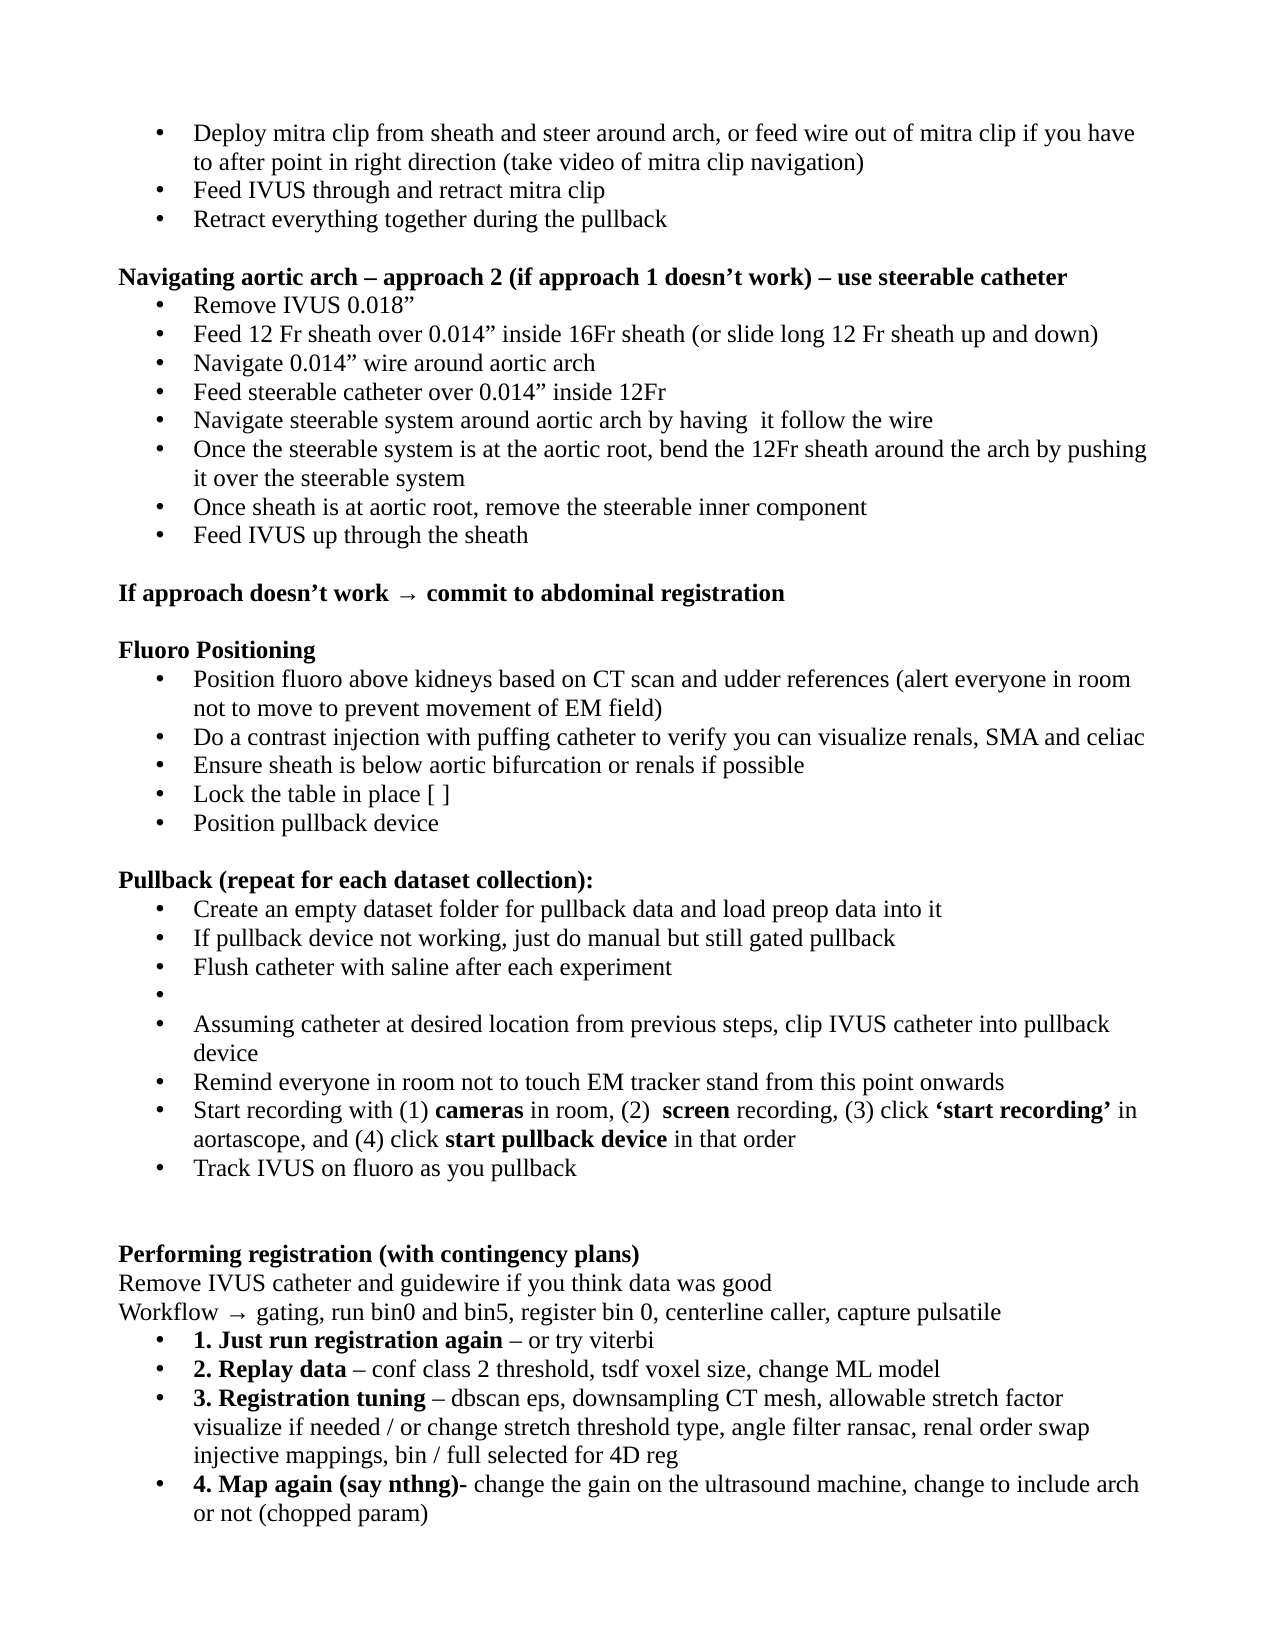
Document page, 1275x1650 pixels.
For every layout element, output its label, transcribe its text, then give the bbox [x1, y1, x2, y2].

list Ensure sheath is below aortic bifurcation or renals if possible [156, 751, 1157, 779]
list Start recording with (1) cameras in room, (2) screen recording, (3) click ‘start recording’ in aortascope, and (4) click start pullback device in that order [156, 1096, 1157, 1153]
list 3. Registration tuning – dbscan eps, downsampling CT mesh, allowable stretch factor visualize if needed / or change stretch threshold type, angle filter ransac, renal order swap injective mappings, bin / full selected for 4D reg [156, 1383, 1157, 1469]
list Feed IVUS through and retract mitra clip [156, 176, 1157, 204]
list Feed 12 Fr sheath over 0.014” inside 16Fr sheath (or slide long 12 Fr sheath up and down) [156, 319, 1157, 348]
list Position pullback device [156, 808, 1157, 837]
list Flush catheter with saline after each experiment [156, 952, 1157, 981]
text If approach doesn’t work → commit to abdominal registration [118, 578, 1157, 607]
list 4. Map again (say nthng)- change the gain on the ultrasound machine, change to include arch or not (chopped param) [156, 1469, 1157, 1527]
text Navigating aortic arch – approach 2 (if approach 1 doesn’t work) – use steerable catheter [118, 262, 1157, 291]
list Do a contrast injection with puffing catheter to verify you can visualize renals, SMA and celiac [156, 722, 1157, 751]
list Retract everything together during the pullback [156, 204, 1157, 233]
list 2. Replay data – conf class 2 threshold, tsdf voxel size, change ML model [156, 1354, 1157, 1383]
list Once sheath is at aortic root, remove the steerable inner component [156, 492, 1157, 521]
list Navigate 0.014” wire around aortic arch [156, 348, 1157, 377]
list Feed steerable catheter over 0.014” inside 12Fr [156, 377, 1157, 406]
list Lock the table in place [ ] [156, 779, 1157, 808]
list 1. Just run registration again – or try viterbi [156, 1326, 1157, 1354]
text Pullback (repeat for each dataset collection): [118, 866, 1157, 894]
text Performing registration (with contingency plans) [118, 1239, 1157, 1268]
text Fluoro Positioning [118, 636, 1157, 664]
list Feed IVUS up through the sheath [156, 521, 1157, 549]
list Navigate steerable system around aortic arch by having it follow the wire [156, 406, 1157, 434]
list Track IVUS on fluoro as you pullback [156, 1153, 1157, 1182]
list If pullback device not working, just do manual but still gated pullback [156, 923, 1157, 952]
list Remove IVUS 0.018” [156, 291, 1157, 319]
list Assuming catheter at desired location from previous steps, clip IVUS catheter into pullback device [156, 1009, 1157, 1067]
list Create an empty dataset folder for pullback data and load preop data into it [156, 894, 1157, 923]
list Remind everyone in room not to touch EM tracker stand from this point onwards [156, 1067, 1157, 1096]
text Remove IVUS catheter and guidewire if you think data was good [118, 1268, 1157, 1297]
text Workflow → gating, run bin0 and bin5, register bin 0, centerline caller, capture pulsatile [118, 1297, 1157, 1326]
list Deploy mitra clip from sheath and steer around arch, or feed wire out of mitra clip if you have to after point in right direction (take video of mitra clip navigation) [156, 118, 1157, 176]
list Once the steerable system is at the aortic root, bend the 12Fr sheath around the arch by pushing it over the steerable system [156, 434, 1157, 492]
list Position fluoro above kidneys based on CT scan and udder references (alert everyone in room not to move to prevent movement of EM field) [156, 664, 1157, 722]
